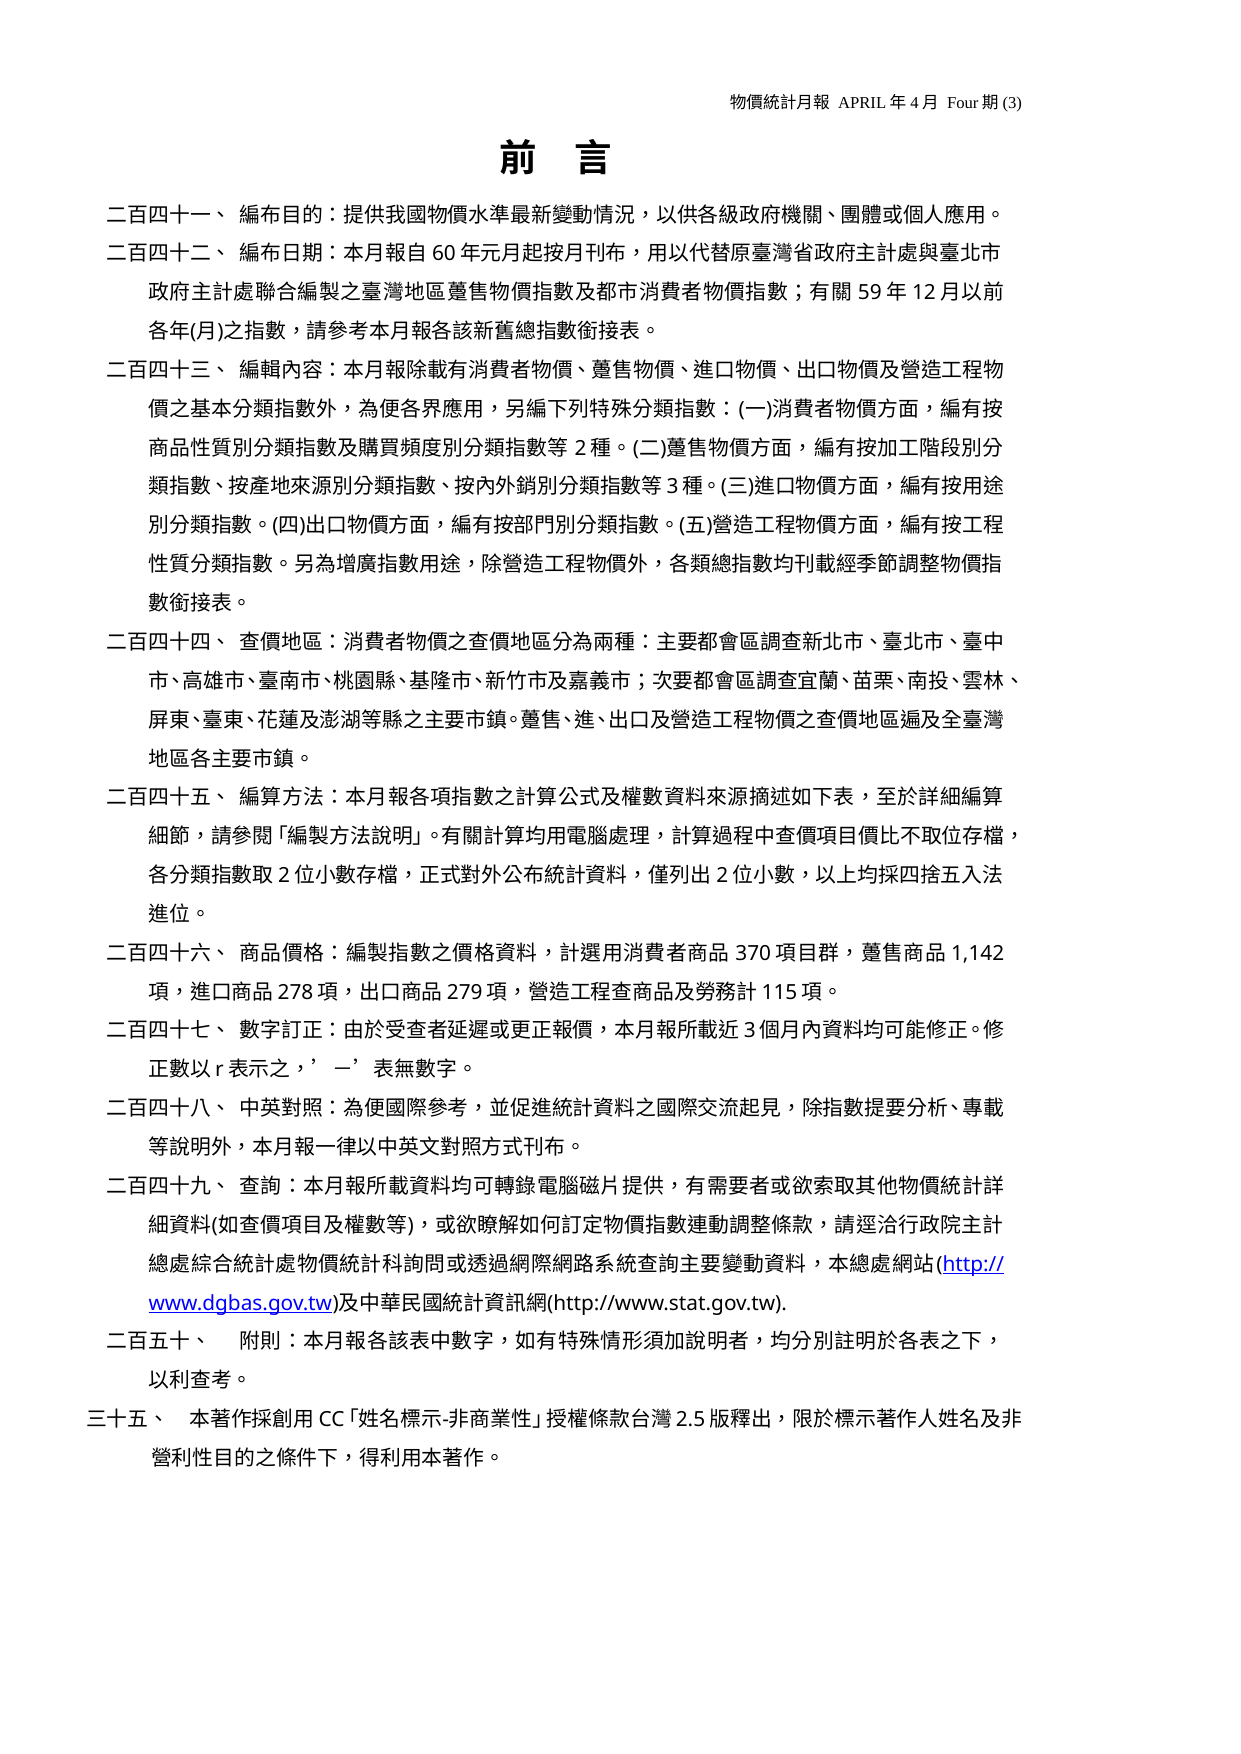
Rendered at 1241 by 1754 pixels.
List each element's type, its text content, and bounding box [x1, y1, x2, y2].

list 編算方法：本月報各項指數之計算公式及權數資料來源摘述如下表，至於詳細編算細節，請參閱「編製方法說明」。有關計算均用電腦處理，計算過程中查價項目價比不取位存檔，各分類指數取2位小數存檔，正式對外公布統計資料，僅列出2位小數，以上均採四捨五入法進位。 [106, 776, 1004, 932]
list 查價地區：消費者物價之查價地區分為兩種：主要都會區調查新北市、臺北市、臺中市、高雄市、臺南市、桃園縣、基隆市、新竹市及嘉義市；次要都會區調查宜蘭、苗栗、南投、雲林、屏東、臺東、花蓮及澎湖等縣之主要市鎮。躉售、進、出口及營造工程物價之查價地區遍及全臺灣地區各主要市鎮。 [106, 621, 1004, 776]
list 中英對照：為便國際參考，並促進統計資料之國際交流起見，除指數提要分析、專載等說明外，本月報一律以中英文對照方式刊布。 [106, 1087, 1004, 1165]
list 編布日期：本月報自60年元月起按月刊布，用以代替原臺灣省政府主計處與臺北市政府主計處聯合編製之臺灣地區躉售物價指數及都市消費者物價指數；有關59年12月以前各年(月)之指數，請參考本月報各該新舊總指數銜接表。 [106, 232, 1004, 349]
subtitle 前 言 [89, 116, 1022, 193]
list 附則：本月報各該表中數字，如有特殊情形須加說明者，均分別註明於各表之下，以利查考。 [106, 1320, 1004, 1398]
list 編輯內容：本月報除載有消費者物價、躉售物價、進口物價、出口物價及營造工程物價之基本分類指數外，為便各界應用，另編下列特殊分類指數：(一)消費者物價方面，編有按商品性質別分類指數及購買頻度別分類指數等2種。(二)躉售物價方面，編有按加工階段別分類指數、按產地來源別分類指數、按內外銷別分類指數等3種。(三)進口物價方面，編有按用途別分類指數。(四)出口物價方面，編有按部門別分類指數。(五)營造工程物價方面，編有按工程性質分類指數。另為增廣指數用途，除營造工程物價外，各類總指數均刊載經季節調整物價指數銜接表。 [106, 349, 1004, 621]
list 本著作採創用CC「姓名標示-非商業性」授權條款台灣2.5版釋出，限於標示著作人姓名及非營利性目的之條件下，得利用本著作。 [86, 1398, 1022, 1476]
list 商品價格：編製指數之價格資料，計選用消費者商品370項目群，躉售商品1,142項，進口商品278項，出口商品279項，營造工程查商品及勞務計115項。 [106, 932, 1004, 1009]
list 編布目的：提供我國物價水準最新變動情況，以供各級政府機關、團體或個人應用。 [106, 193, 1004, 232]
list 查詢：本月報所載資料均可轉錄電腦磁片提供，有需要者或欲索取其他物價統計詳細資料(如查價項目及權數等)，或欲瞭解如何訂定物價指數連動調整條款，請逕洽行政院主計總處綜合統計處物價統計科詢問或透過網際網路系統查詢主要變動資料，本總處網站(http://www.dgbas.gov.tw)及中華民國統計資訊網(http://www.stat.gov.tw). [106, 1165, 1004, 1320]
list 數字訂正：由於受查者延遲或更正報價，本月報所載近3個月內資料均可能修正。修正數以r表示之，’－’表無數字。 [106, 1009, 1004, 1087]
